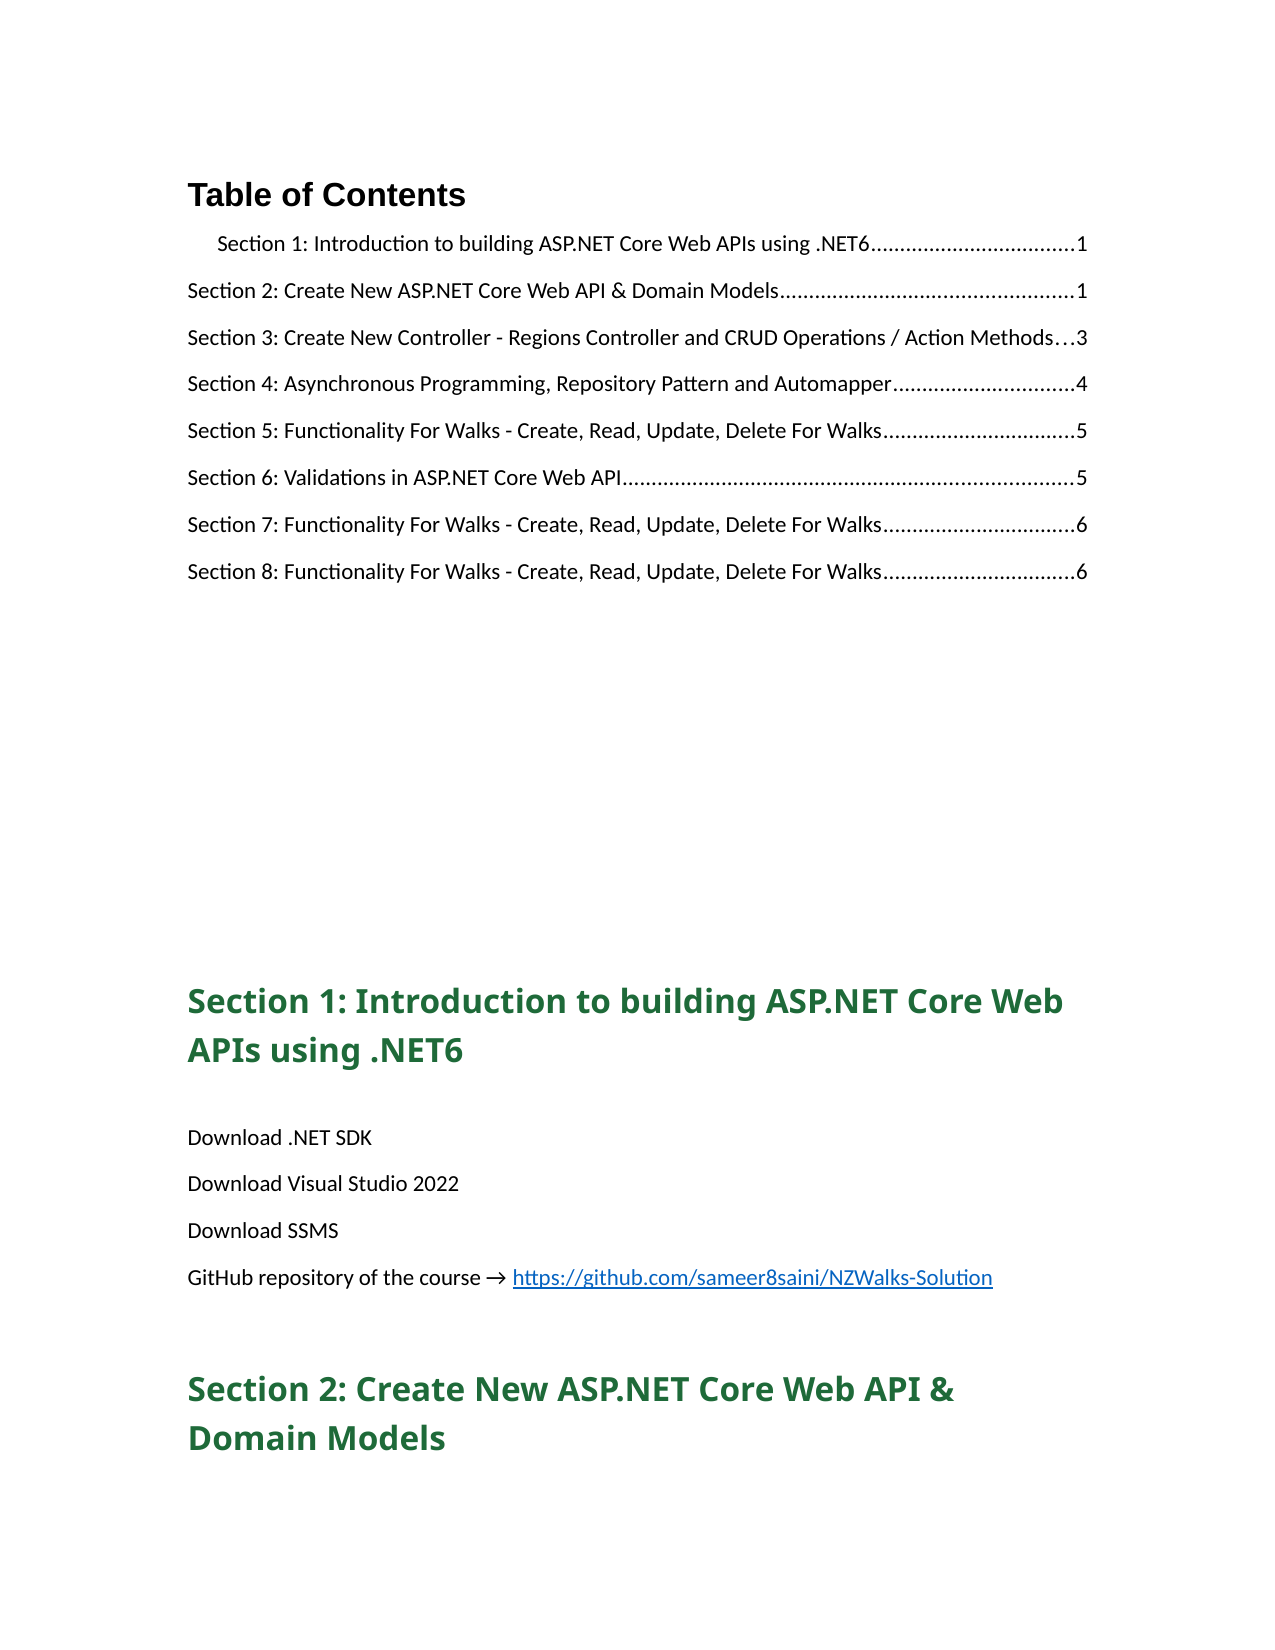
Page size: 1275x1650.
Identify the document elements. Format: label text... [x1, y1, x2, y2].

text Download SSMS [187, 1216, 1087, 1244]
subtitle Table of Contents [187, 175, 1087, 213]
text Section 4: Asynchronous Programming, Repository Pattern and Automapper 4 [187, 369, 1087, 398]
text Section 2: Create New ASP.NET Core Web API & Domain Models 1 [187, 276, 1087, 304]
text Section 3: Create New Controller - Regions Controller and CRUD Operations / Action Methods 3 [187, 323, 1087, 351]
text Download .NET SDK [187, 1123, 1087, 1151]
text GitHub repository of the course → https://github.com/sameer8saini/NZWalks-Solution [187, 1263, 1087, 1291]
text Section 6: Validations in ASP.NET Core Web API 5 [187, 463, 1087, 491]
text Section 5: Functionality For Walks - Create, Read, Update, Delete For Walks 5 [187, 416, 1087, 444]
text Download Visual Studio 2022 [187, 1169, 1087, 1198]
subtitle Section 1: Introduction to building ASP.NET Core Web APIs using .NET6 [187, 978, 1087, 1072]
text Section 1: Introduction to building ASP.NET Core Web APIs using .NET6 1 [217, 229, 1087, 257]
text Section 8: Functionality For Walks - Create, Read, Update, Delete For Walks 6 [187, 557, 1087, 585]
text Section 7: Functionality For Walks - Create, Read, Update, Delete For Walks 6 [187, 510, 1087, 538]
subtitle Section 2: Create New ASP.NET Core Web API & Domain Models [187, 1365, 1087, 1460]
